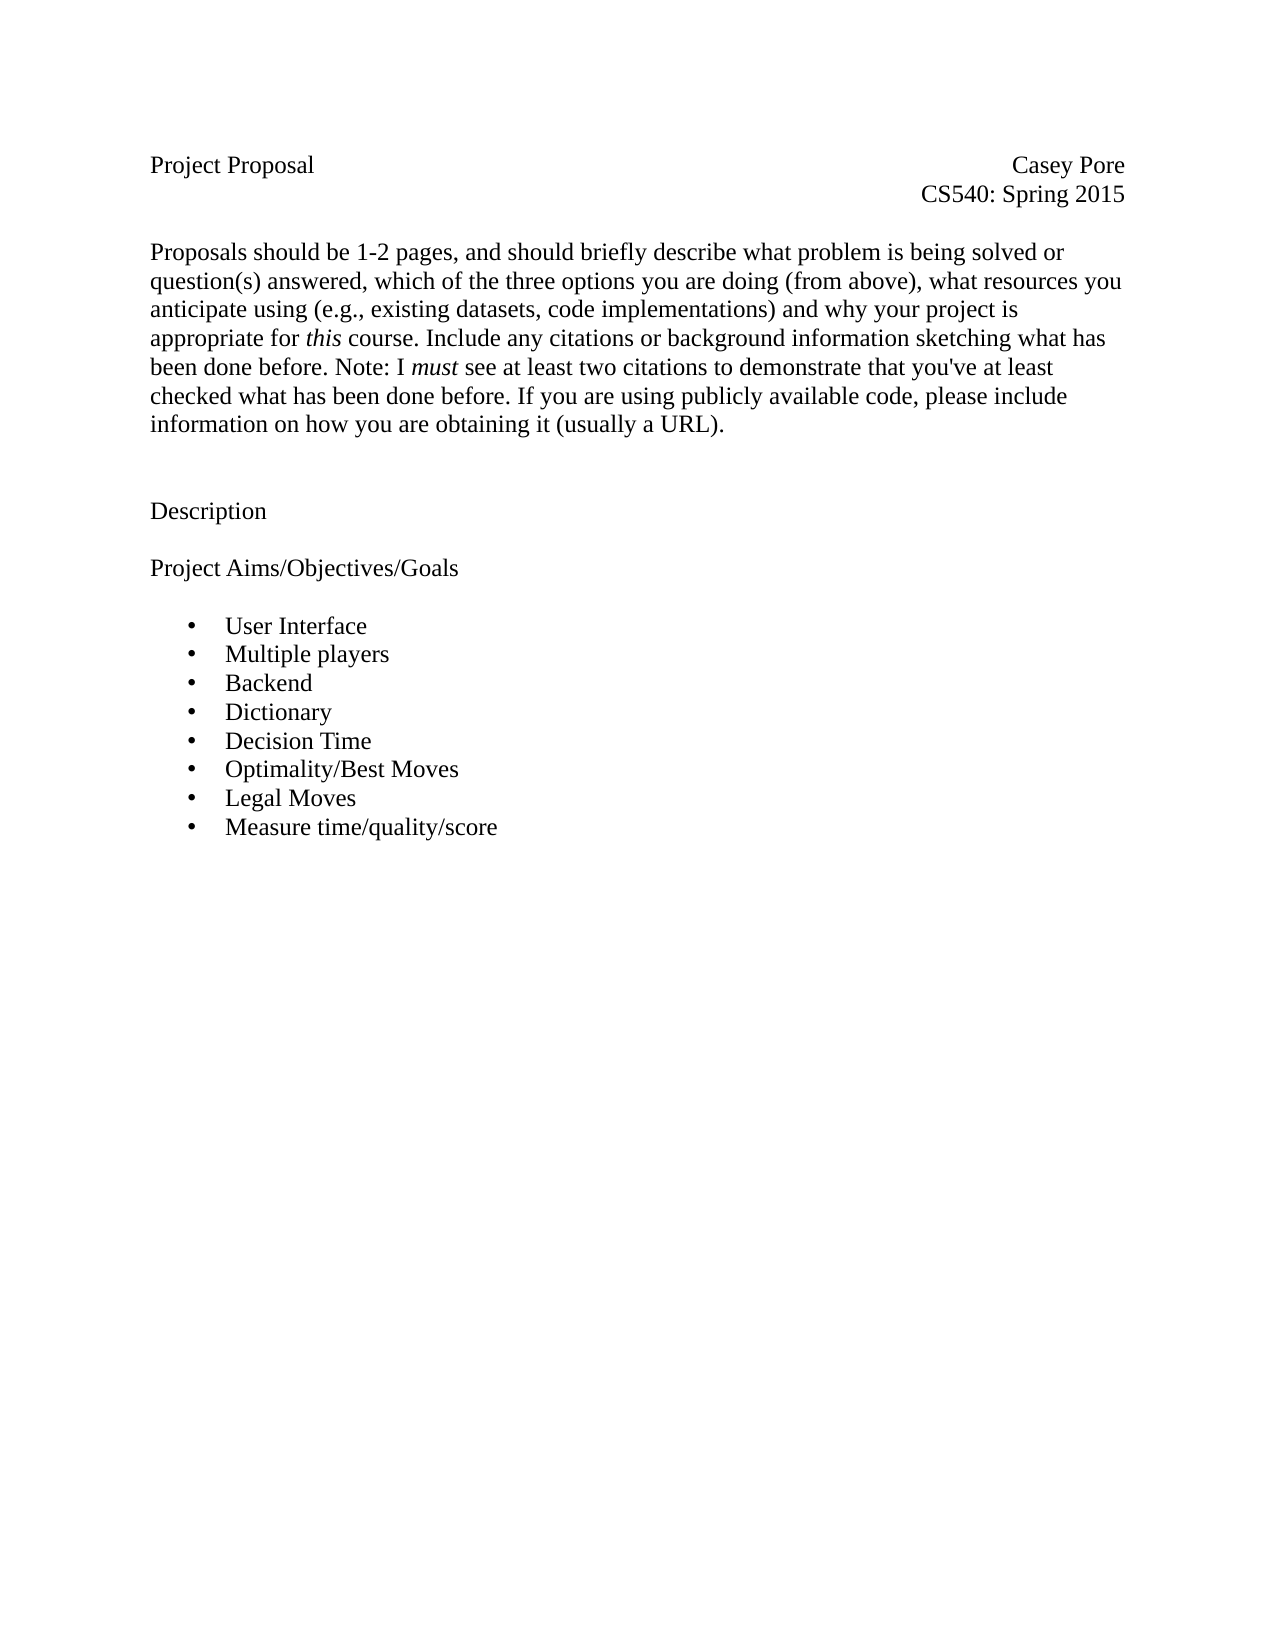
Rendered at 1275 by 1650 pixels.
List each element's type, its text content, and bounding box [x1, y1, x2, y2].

list Optimality/Best Moves [187, 754, 1125, 783]
list Measure time/quality/score [187, 812, 1125, 841]
list Decision Time [187, 726, 1125, 754]
list Backend [187, 668, 1125, 697]
list Dictionary [187, 697, 1125, 726]
text Proposals should be 1-2 pages, and should briefly describe what problem is being solved or question(s) answered, which of the three options you are doing (from above), what resources you anticipate using (e.g., existing datasets, code implementations) and why your project is appropriate for this course. Include any citations or background information sketching what has been done before. Note: I must see at least two citations to demonstrate that you've at least checked what has been done before. If you are using publicly available code, please include information on how you are obtaining it (usually a URL). [150, 237, 1125, 438]
text Project Aims/Objectives/Goals [150, 553, 1125, 582]
list User Interface [187, 611, 1125, 639]
list Legal Moves [187, 783, 1125, 812]
text Description [150, 496, 1125, 524]
list Multiple players [187, 639, 1125, 668]
